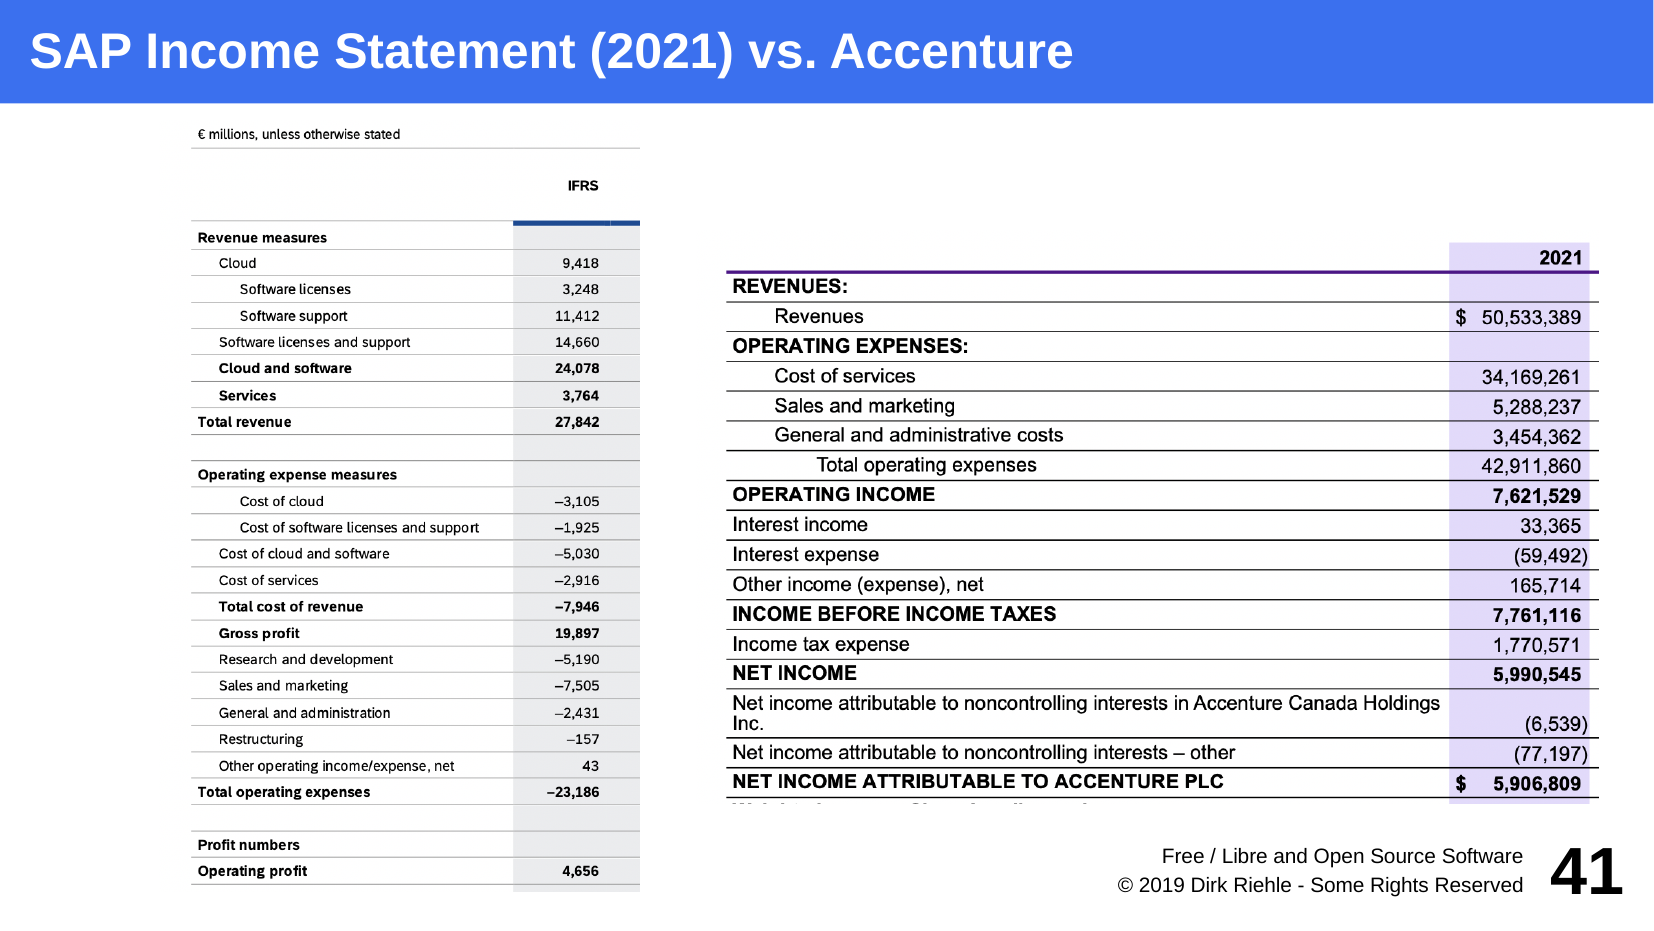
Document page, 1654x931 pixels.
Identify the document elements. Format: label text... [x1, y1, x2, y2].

picture [696, 230, 1599, 804]
title SAP Income Statement (2021) vs. Accenture [0, 0, 1654, 104]
picture [159, 120, 640, 892]
